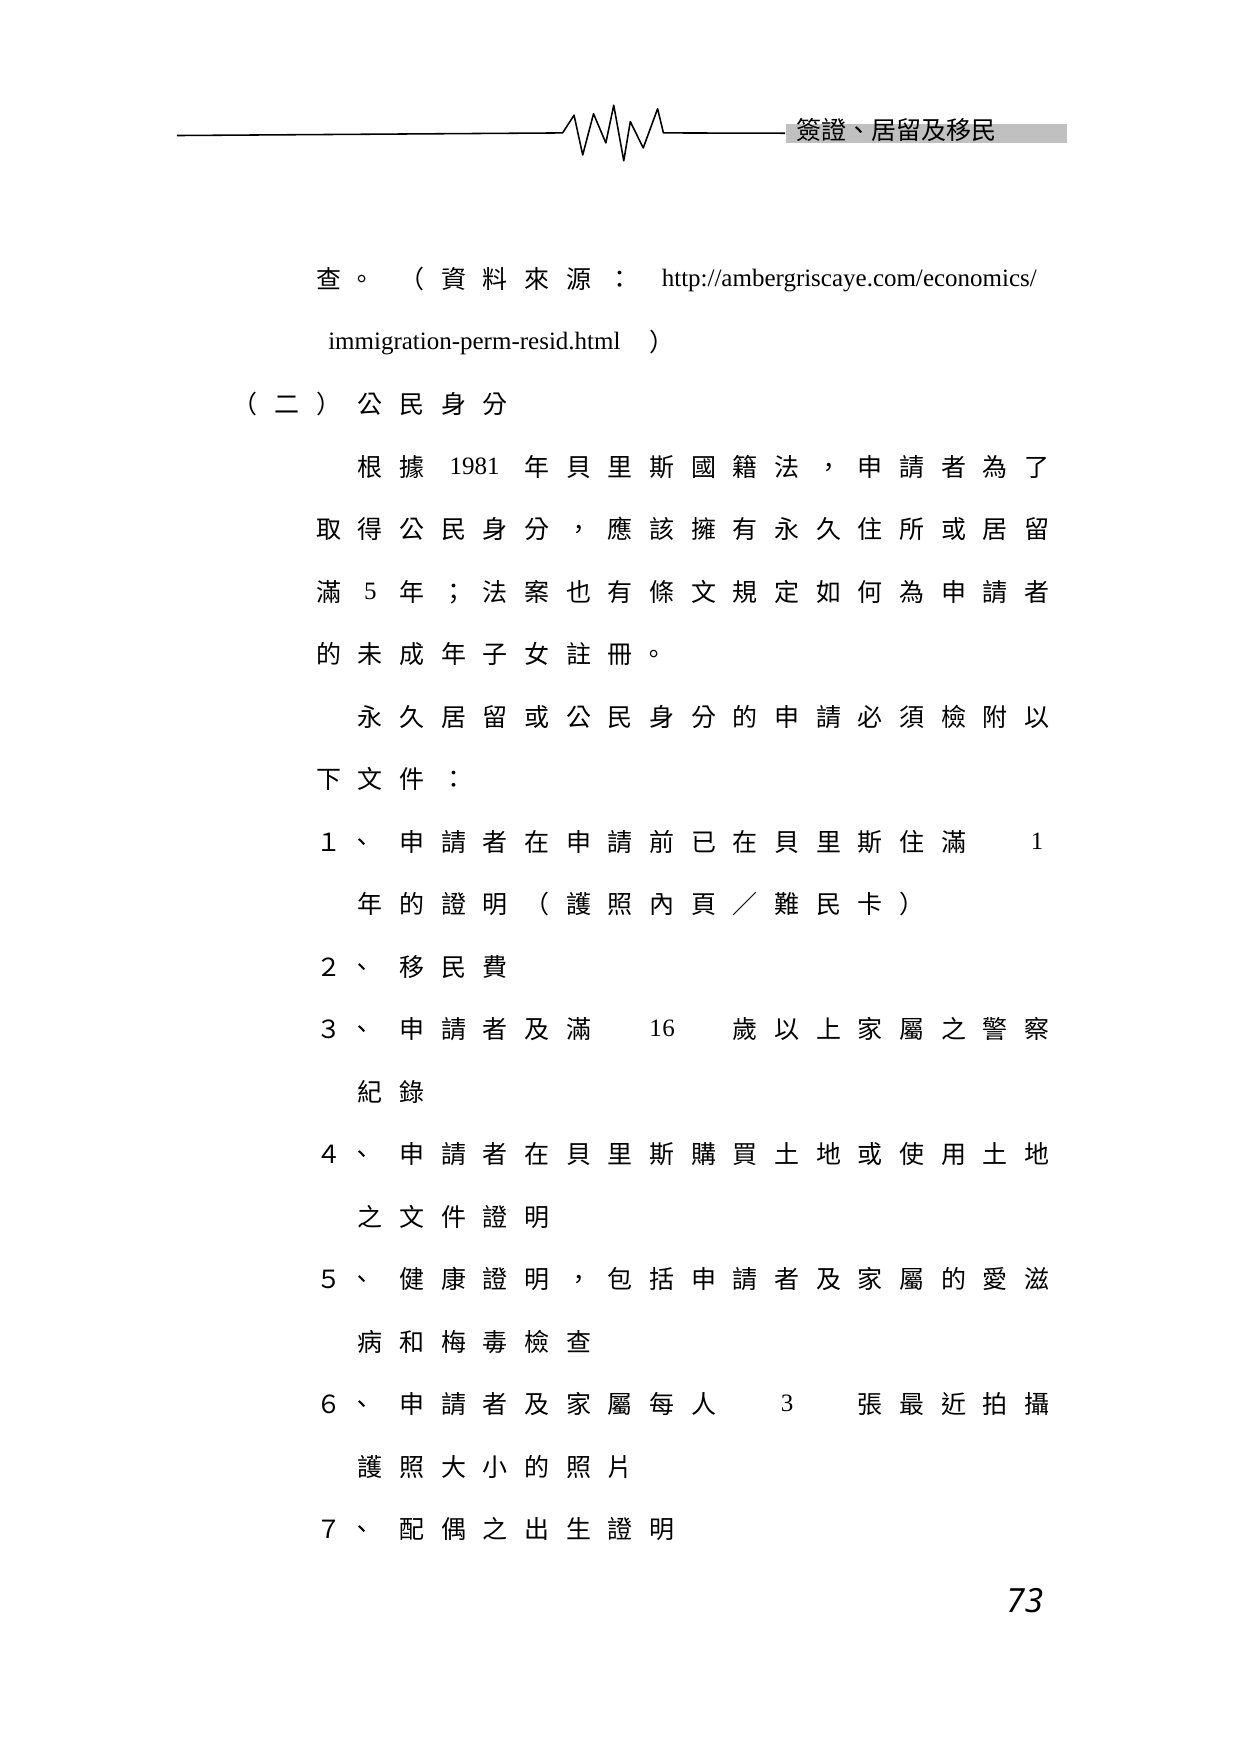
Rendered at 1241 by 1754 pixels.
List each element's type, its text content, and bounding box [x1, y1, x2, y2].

text ２、移民費 [281, 924, 1058, 986]
text （二）公民身分 [207, 361, 1058, 424]
text ６、申請者及家屬每人3張最近拍攝護照大小的照片 [281, 1361, 1058, 1486]
text ７、配偶之出生證明 [281, 1486, 1058, 1549]
text ４、申請者在貝里斯購買土地或使用土地之文件證明 [281, 1111, 1058, 1236]
text １、申請者在申請前已在貝里斯住滿1年的證明（護照內頁／難民卡） [281, 799, 1058, 924]
text ５、健康證明，包括申請者及家屬的愛滋病和梅毒檢查 [281, 1236, 1058, 1361]
text 查。（資料來源：http://ambergriscaye.com/economics/immigration-perm-resid.html） [281, 236, 1058, 361]
text ３、申請者及滿16歲以上家屬之警察紀錄 [281, 986, 1058, 1111]
text 根據1981年貝里斯國籍法，申請者為了取得公民身分，應該擁有永久住所或居留滿5年；法案也有條文規定如何為申請者的未成年子女註冊。 [281, 424, 1058, 674]
text 永久居留或公民身分的申請必須檢附以下文件： [281, 674, 1058, 799]
